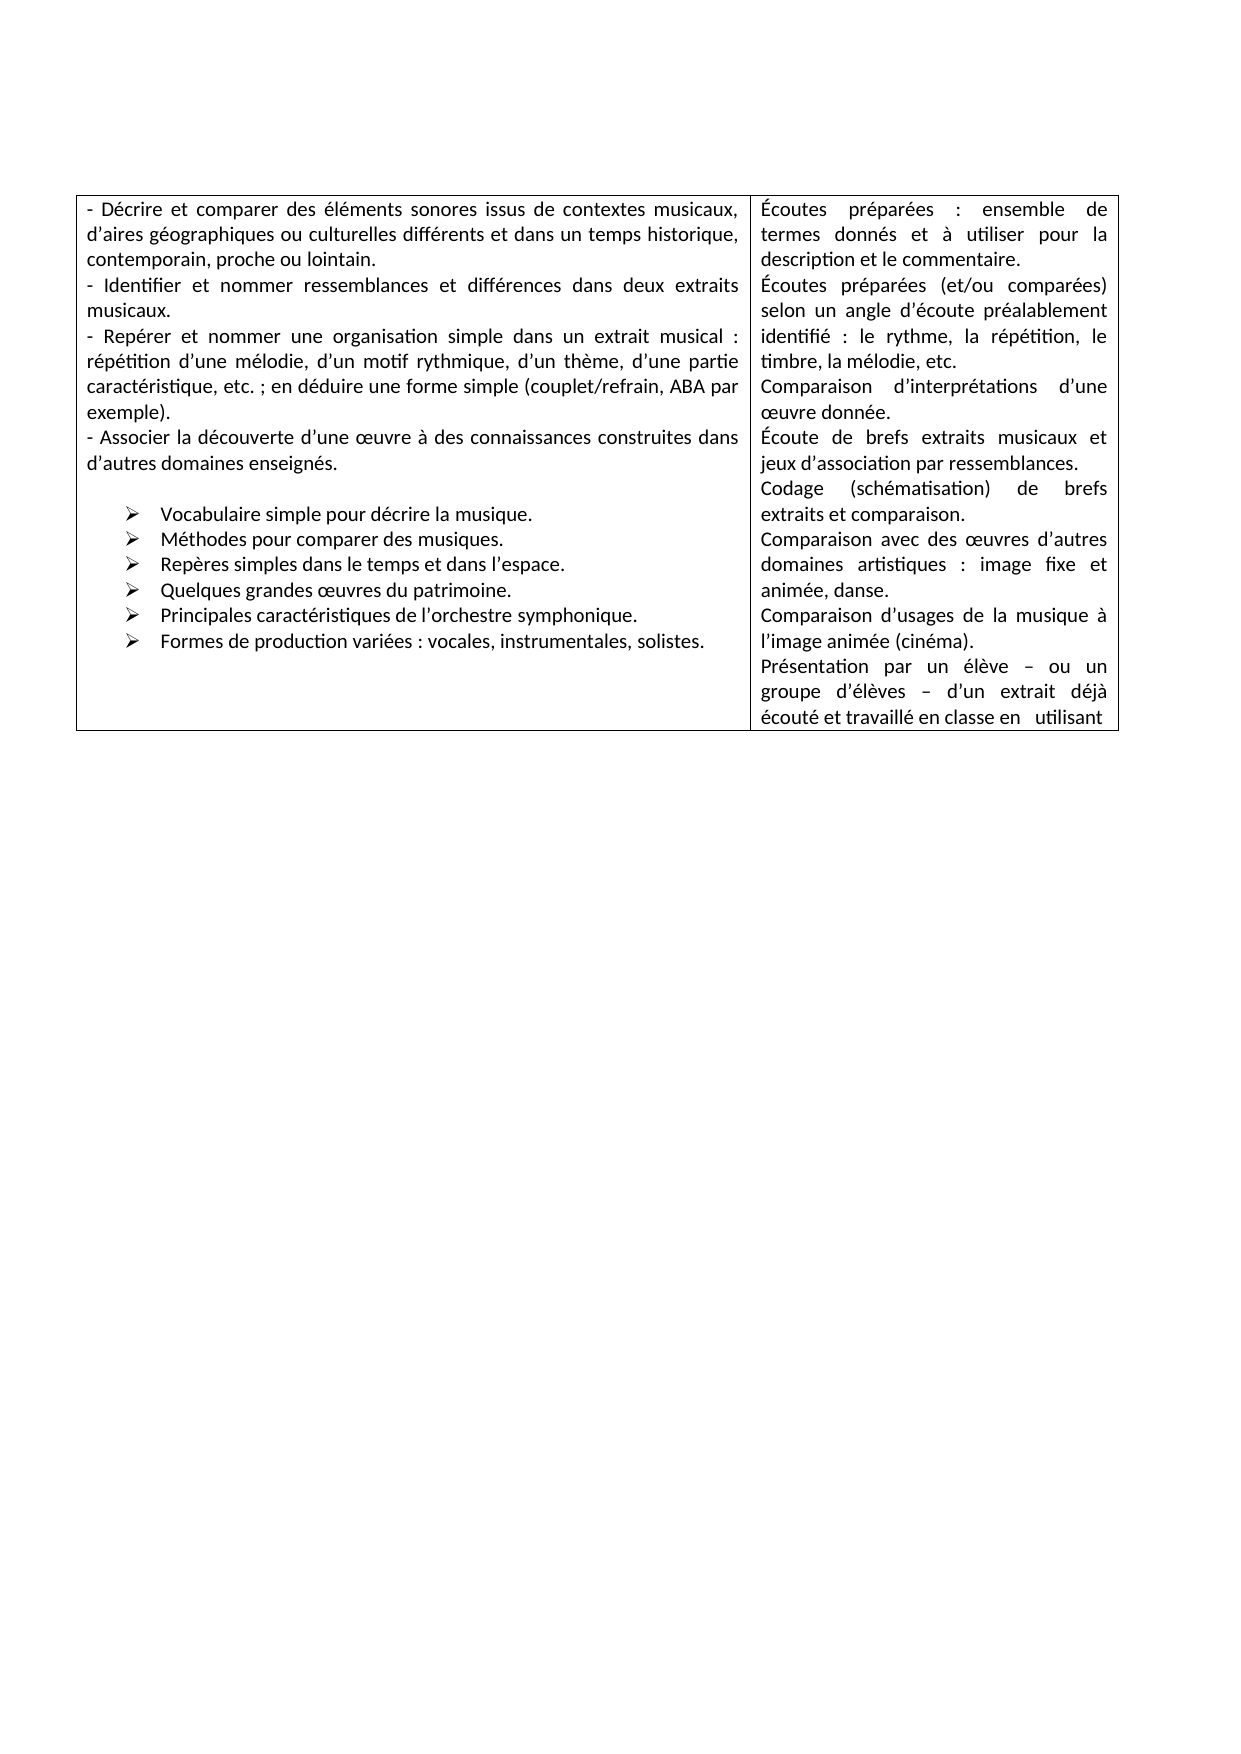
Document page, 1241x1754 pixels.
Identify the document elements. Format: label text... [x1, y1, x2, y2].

table_cell Écoutes préparées : ensemble de termes donnés et à utiliser pour la description et le commentaire. Écoutes préparées (et/ou comparées) selon un angle d’écoute préalablement identifié : le rythme, la répétition, le timbre, la mélodie, etc. Comparaison d’interprétations d’une œuvre donnée. Écoute de brefs extraits musicaux et jeux d’association par ressemblances. Codage (schématisation) de brefs extraits et comparaison. Comparaison avec des œuvres d’autres domaines artistiques : image fixe et animée, danse. Comparaison d’usages de la musique à l’image animée (cinéma). Présentation par un élève – ou un groupe d’élèves – d’un extrait déjà écouté et travaillé en classe en utilisant [751, 196, 1118, 730]
table_cell Décrire et comparer des éléments sonores issus de contextes musicaux, d’aires géographiques ou culturelles différents et dans un temps historique, contemporain, proche ou lointain. Identifier et nommer ressemblances et différences dans deux extraits musicaux. Repérer et nommer une organisation simple dans un extrait musical : répétition d’une mélodie, d’un motif rythmique, d’un thème, d’une partie caractéristique, etc. ; en déduire une forme simple (couplet/refrain, ABA par exemple). Associer la découverte d’une œuvre à des connaissances construites dans d’autres domaines enseignés. Vocabulaire simple pour décrire la musique. Méthodes pour comparer des musiques. Repères simples dans le temps et dans l’espace. Quelques grandes œuvres du patrimoine. Principales caractéristiques de l’orchestre symphonique. Formes de production variées : vocales, instrumentales, solistes. [77, 196, 750, 730]
